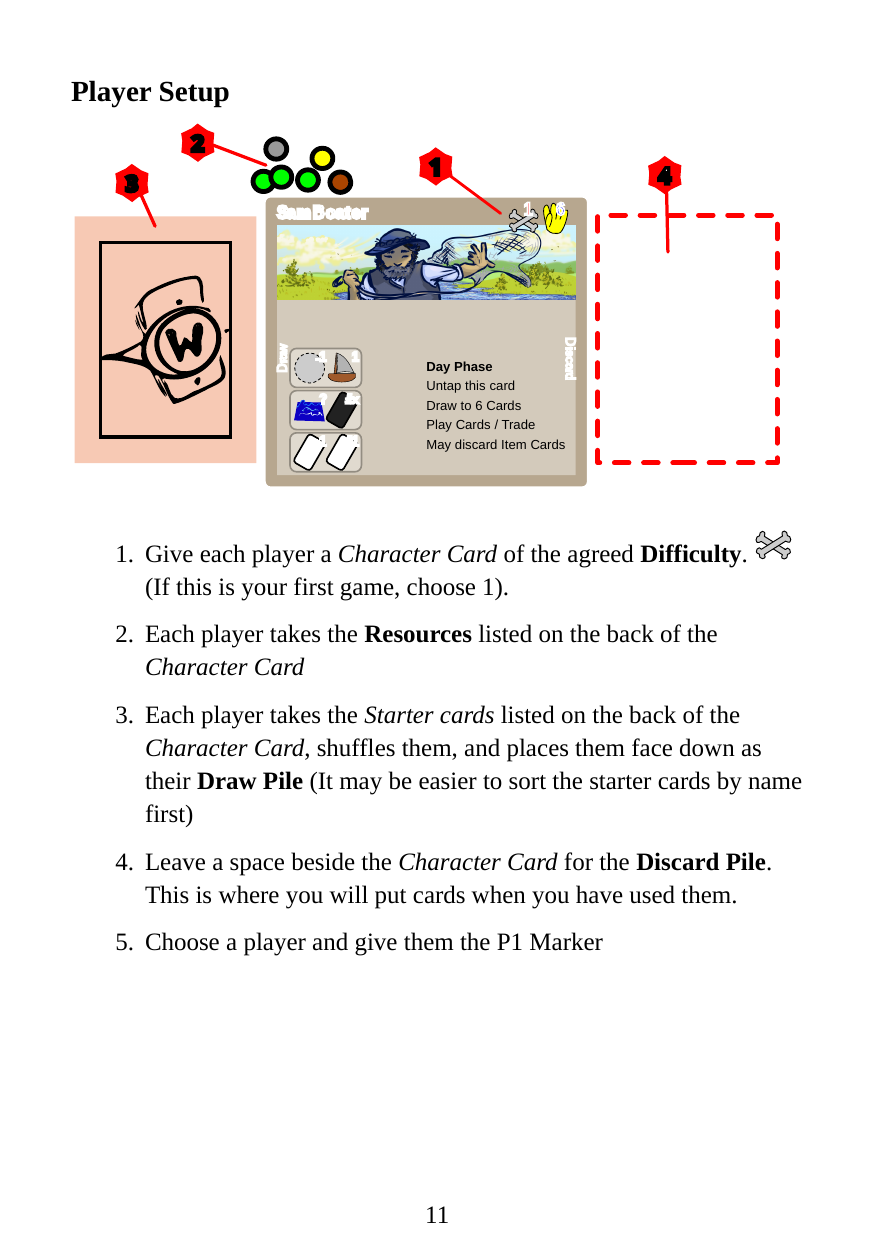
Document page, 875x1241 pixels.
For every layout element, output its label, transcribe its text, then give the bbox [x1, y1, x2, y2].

list Each player takes the Resources listed on the back of the Character Card [115, 619, 803, 681]
list Each player takes the Starter cards listed on the back of the Character Card, shuffles them, and places them face down as their Draw Pile (It may be easier to sort the starter cards by name first) [115, 700, 803, 828]
list Leave a space beside the Character Card for the Discard Pile. This is where you will put cards when you have used them. [115, 847, 803, 908]
list Give each player a Character Card of the agreed Difficulty. (If this is your first game, choose 1). [115, 523, 803, 601]
subtitle Player Setup [71, 74, 803, 107]
list Choose a player and give them the P1 Marker [115, 927, 803, 956]
